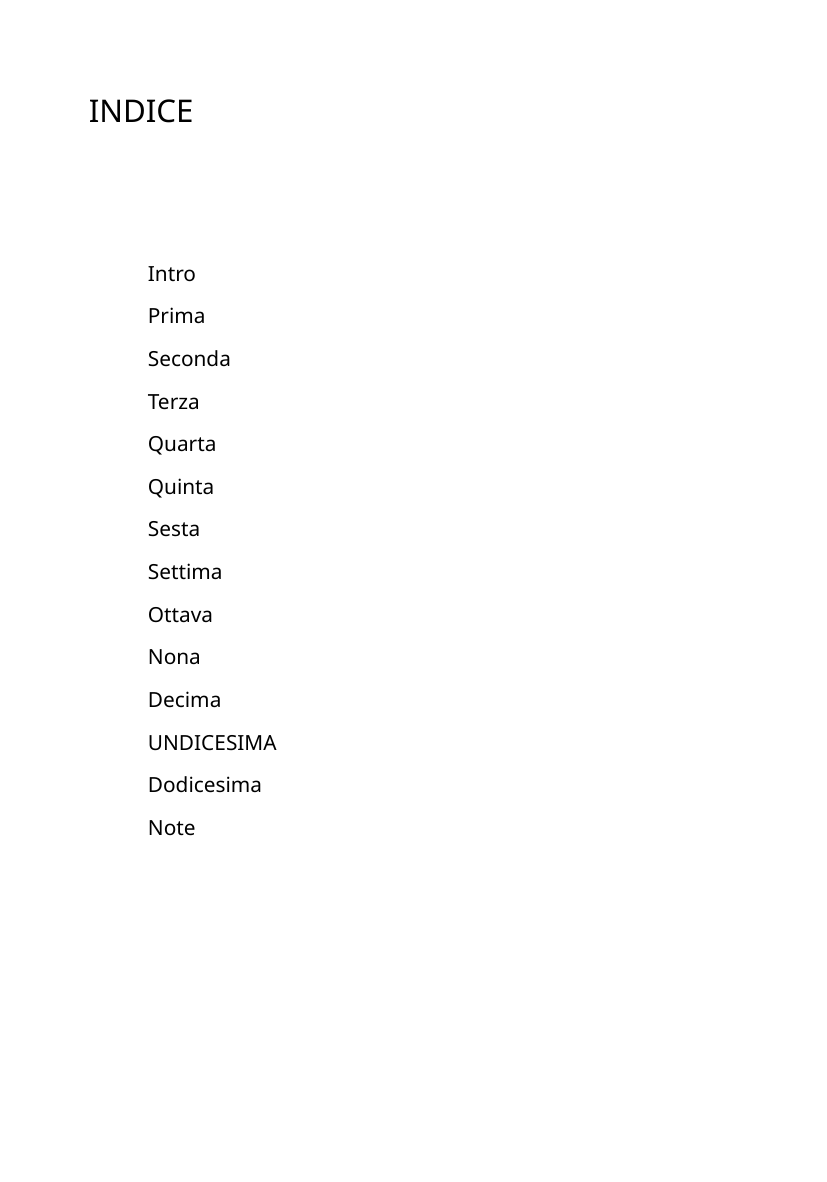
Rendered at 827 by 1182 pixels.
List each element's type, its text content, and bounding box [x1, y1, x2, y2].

text Note [148, 813, 738, 841]
text Quinta [148, 472, 738, 500]
text Intro [148, 259, 738, 287]
text Seconda [148, 344, 738, 373]
text Ottava [148, 600, 738, 628]
text INDICE [88, 88, 738, 131]
text Sesta [148, 514, 738, 543]
text Terza [148, 387, 738, 415]
text Quarta [148, 429, 738, 458]
text Dodicesima [148, 770, 738, 799]
text Prima [148, 302, 738, 330]
text UNDICESIMA [148, 728, 738, 756]
text Nona [148, 642, 738, 671]
text Decima [148, 685, 738, 713]
text Settima [148, 557, 738, 586]
